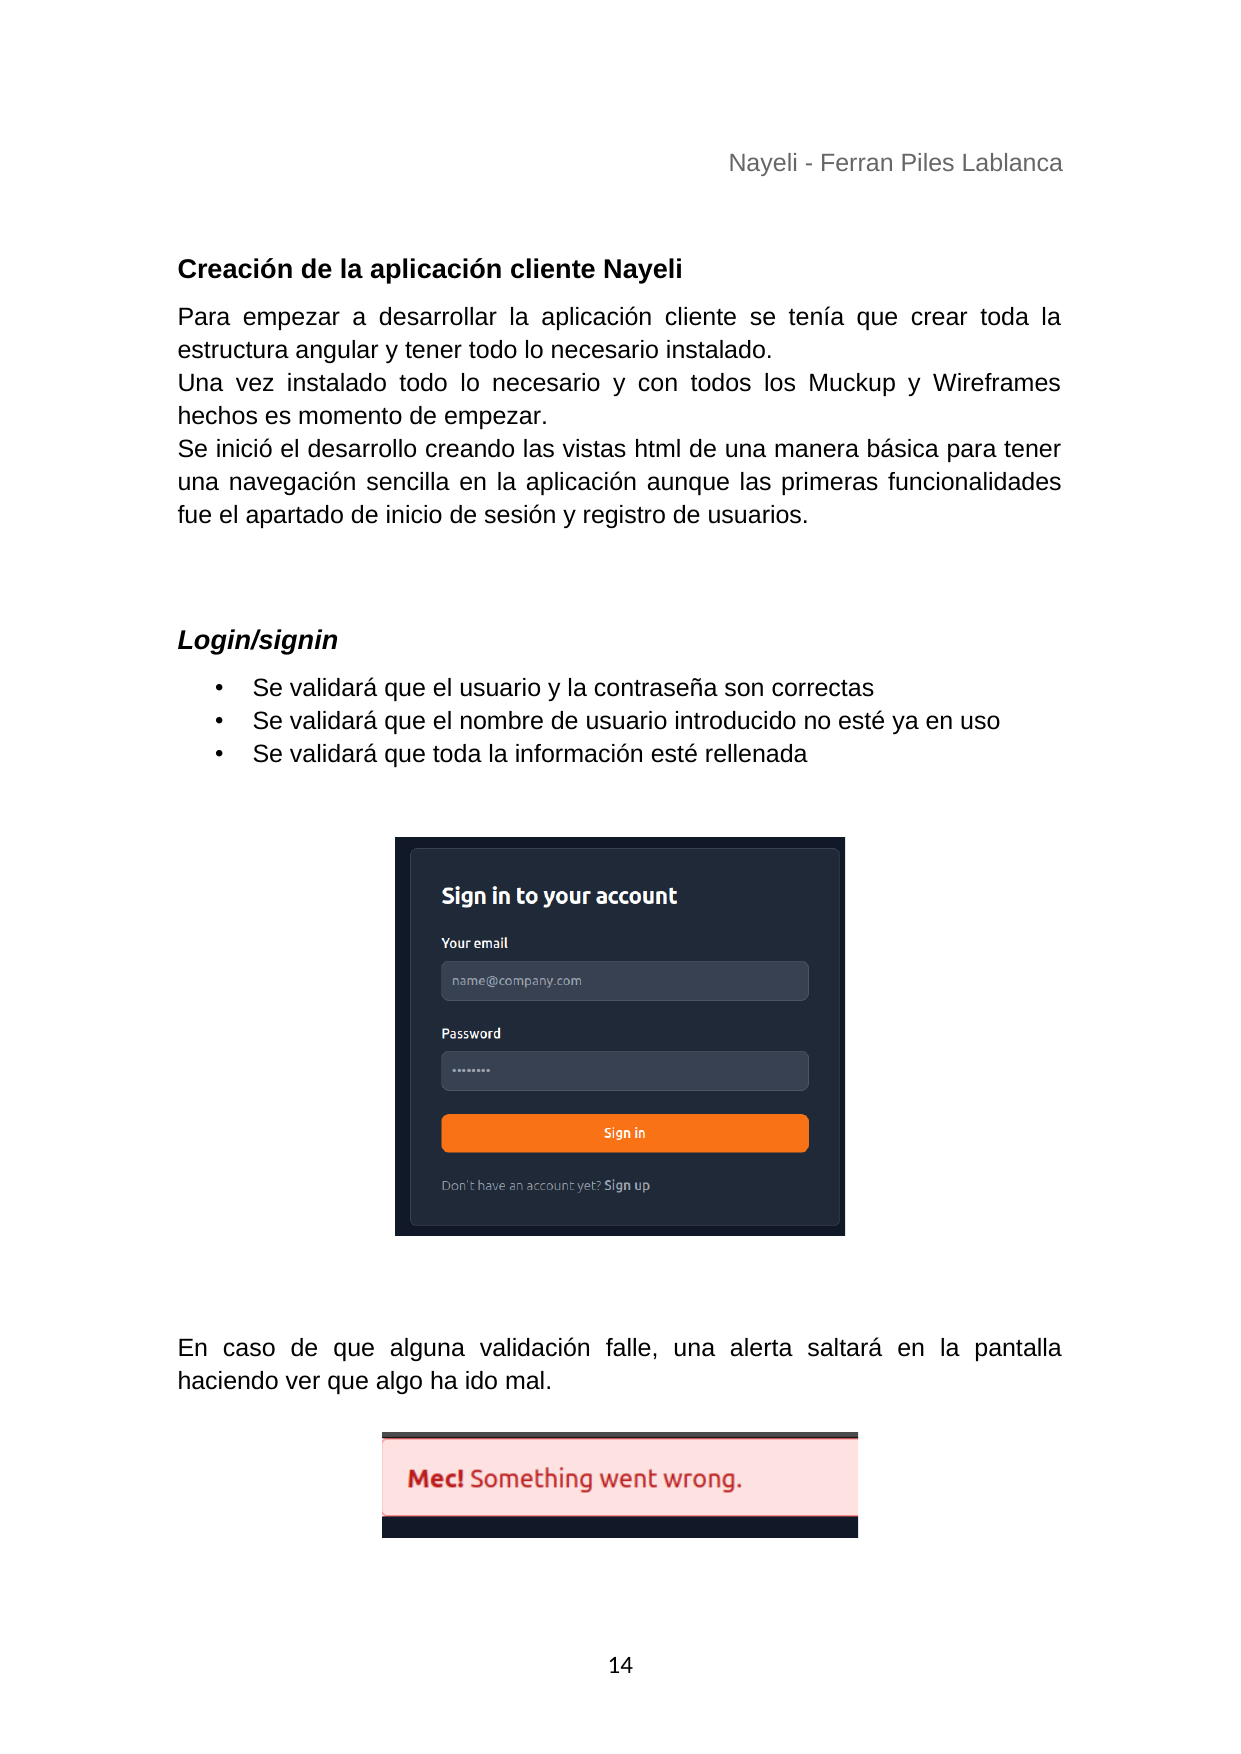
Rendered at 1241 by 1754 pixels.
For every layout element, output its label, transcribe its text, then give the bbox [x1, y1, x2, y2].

text Para empezar a desarrollar la aplicación cliente se tenía que crear toda la estructura angular y tener todo lo necesario instalado. [177, 302, 1063, 364]
text Una vez instalado todo lo necesario y con todos los Muckup y Wireframes hechos es momento de empezar. [177, 368, 1063, 430]
list Se validará que el usuario y la contraseña son correctas [215, 672, 1063, 701]
list Se validará que toda la información esté rellenada [215, 739, 1063, 768]
subtitle Login/signin [177, 624, 1063, 655]
text En caso de que alguna validación falle, una alerta saltará en la pantalla haciendo ver que algo ha ido mal. [177, 1333, 1063, 1395]
subtitle Creación de la aplicación cliente Nayeli [177, 253, 1063, 285]
picture [395, 837, 846, 1236]
text Se inició el desarrollo creando las vistas html de una manera básica para tener una navegación sencilla en la aplicación aunque las primeras funcionalidades fue el apartado de inicio de sesión y registro de usuarios. [177, 434, 1063, 529]
list Se validará que el nombre de usuario introducido no esté ya en uso [215, 706, 1063, 734]
picture [382, 1432, 859, 1538]
